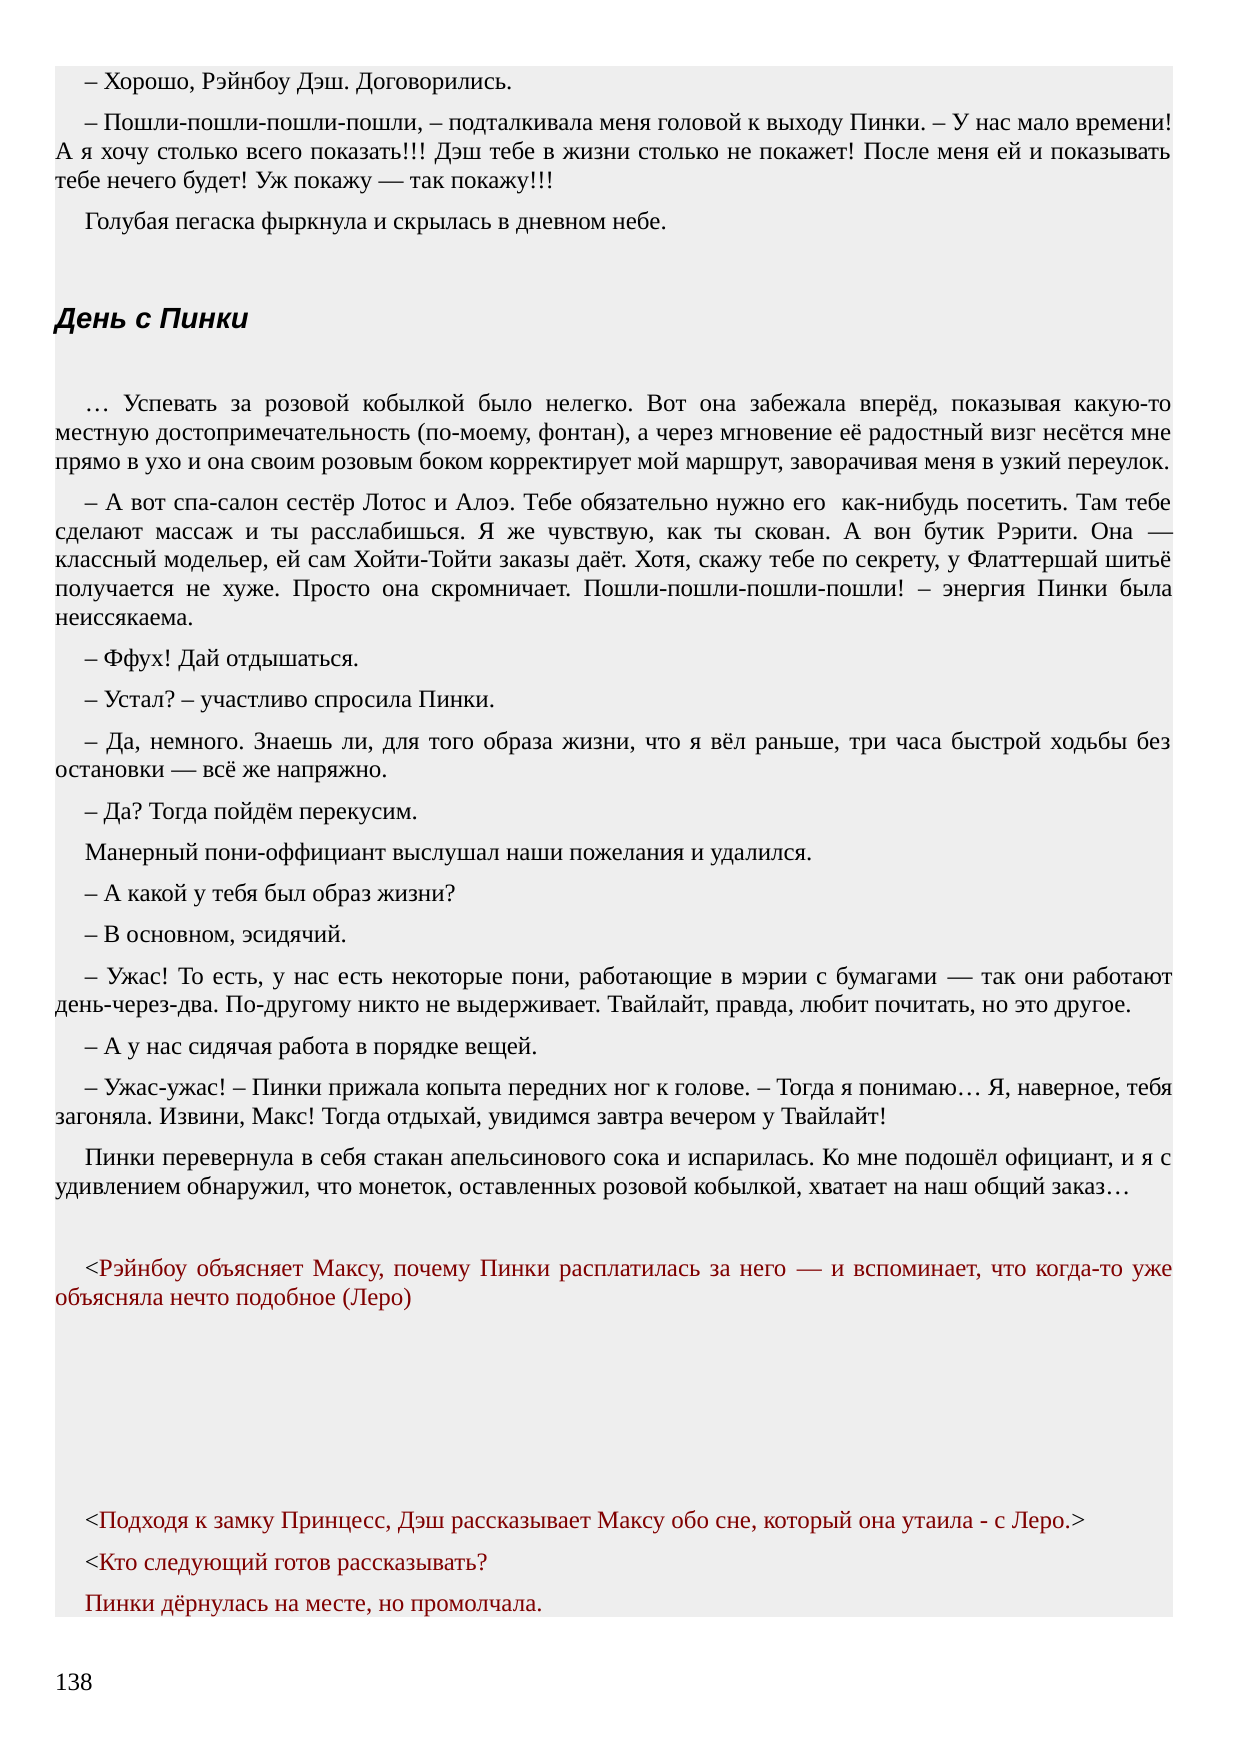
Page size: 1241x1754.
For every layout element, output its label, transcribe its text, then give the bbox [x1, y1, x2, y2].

text – В основном, эсидячий. [55, 919, 1173, 948]
text – Устал? – участливо спросила Пинки. [55, 684, 1173, 713]
text – Хорошо, Рэйнбоу Дэш. Договорились. [55, 66, 1173, 95]
text – Ужас-ужас! – Пинки прижала копыта передних ног к голове. – Тогда я понимаю… Я, наверное, тебя загоняла. Извини, Макс! Тогда отдыхай, увидимся завтра вечером у Твайлайт! [55, 1072, 1173, 1129]
text Манерный пони-оффициант выслушал наши пожелания и удалился. [55, 837, 1173, 866]
text Пинки дёрнулась на месте, но промолчала. [55, 1588, 1173, 1617]
text – Пошли-пошли-пошли-пошли, – подталкивала меня головой к выходу Пинки. – У нас мало времени! А я хочу столько всего показать!!! Дэш тебе в жизни столько не покажет! После меня ей и показывать тебе нечего будет! Уж покажу — так покажу!!! [55, 107, 1173, 193]
text – А у нас сидячая работа в порядке вещей. [55, 1031, 1173, 1059]
text – Ффух! Дай отдышаться. [55, 643, 1173, 672]
text – А какой у тебя был образ жизни? [55, 878, 1173, 907]
text Пинки перевернула в себя стакан апельсинового сока и испарилась. Ко мне подошёл официант, и я с удивлением обнаружил, что монеток, оставленных розовой кобылкой, хватает на наш общий заказ… [55, 1142, 1173, 1199]
text – Да, немного. Знаешь ли, для того образа жизни, что я вёл раньше, три часа быстрой ходьбы без остановки — всё же напряжно. [55, 726, 1173, 783]
text <Подходя к замку Принцесс, Дэш рассказывает Максу обо сне, который она утаила - с Леро.> [55, 1506, 1173, 1534]
text … Успевать за розовой кобылкой было нелегко. Вот она забежала вперёд, показывая какую-то местную достопримечательность (по-моему, фонтан), а через мгновение её радостный визг несётся мне прямо в ухо и она своим розовым боком корректирует мой маршрут, заворачивая меня в узкий переулок. [55, 388, 1173, 474]
text – Ужас! То есть, у нас есть некоторые пони, работающие в мэрии с бумагами — так они работают день-через-два. По-другому никто не выдерживает. Твайлайт, правда, любит почитать, но это другое. [55, 961, 1173, 1018]
text <Рэйнбоу объясняет Максу, почему Пинки расплатилась за него — и вспоминает, что когда-то уже объясняла нечто подобное (Леро) [55, 1253, 1173, 1311]
subtitle День с Пинки [55, 301, 1173, 334]
text – Да? Тогда пойдём перекусим. [55, 796, 1173, 824]
text Голубая пегаска фыркнула и скрылась в дневном небе. [55, 206, 1173, 235]
text – А вот спа-салон сестёр Лотос и Алоэ. Тебе обязательно нужно его как-нибудь посетить. Там тебе сделают массаж и ты расслабишься. Я же чувствую, как ты скован. А вон бутик Рэрити. Она — классный модельер, ей сам Хойти-Тойти заказы даёт. Хотя, скажу тебе по секрету, у Флаттершай шитьё получается не хуже. Просто она скромничает. Пошли-пошли-пошли-пошли! – энергия Пинки была неиссякаема. [55, 487, 1173, 631]
text <Кто следующий готов рассказывать? [55, 1547, 1173, 1576]
